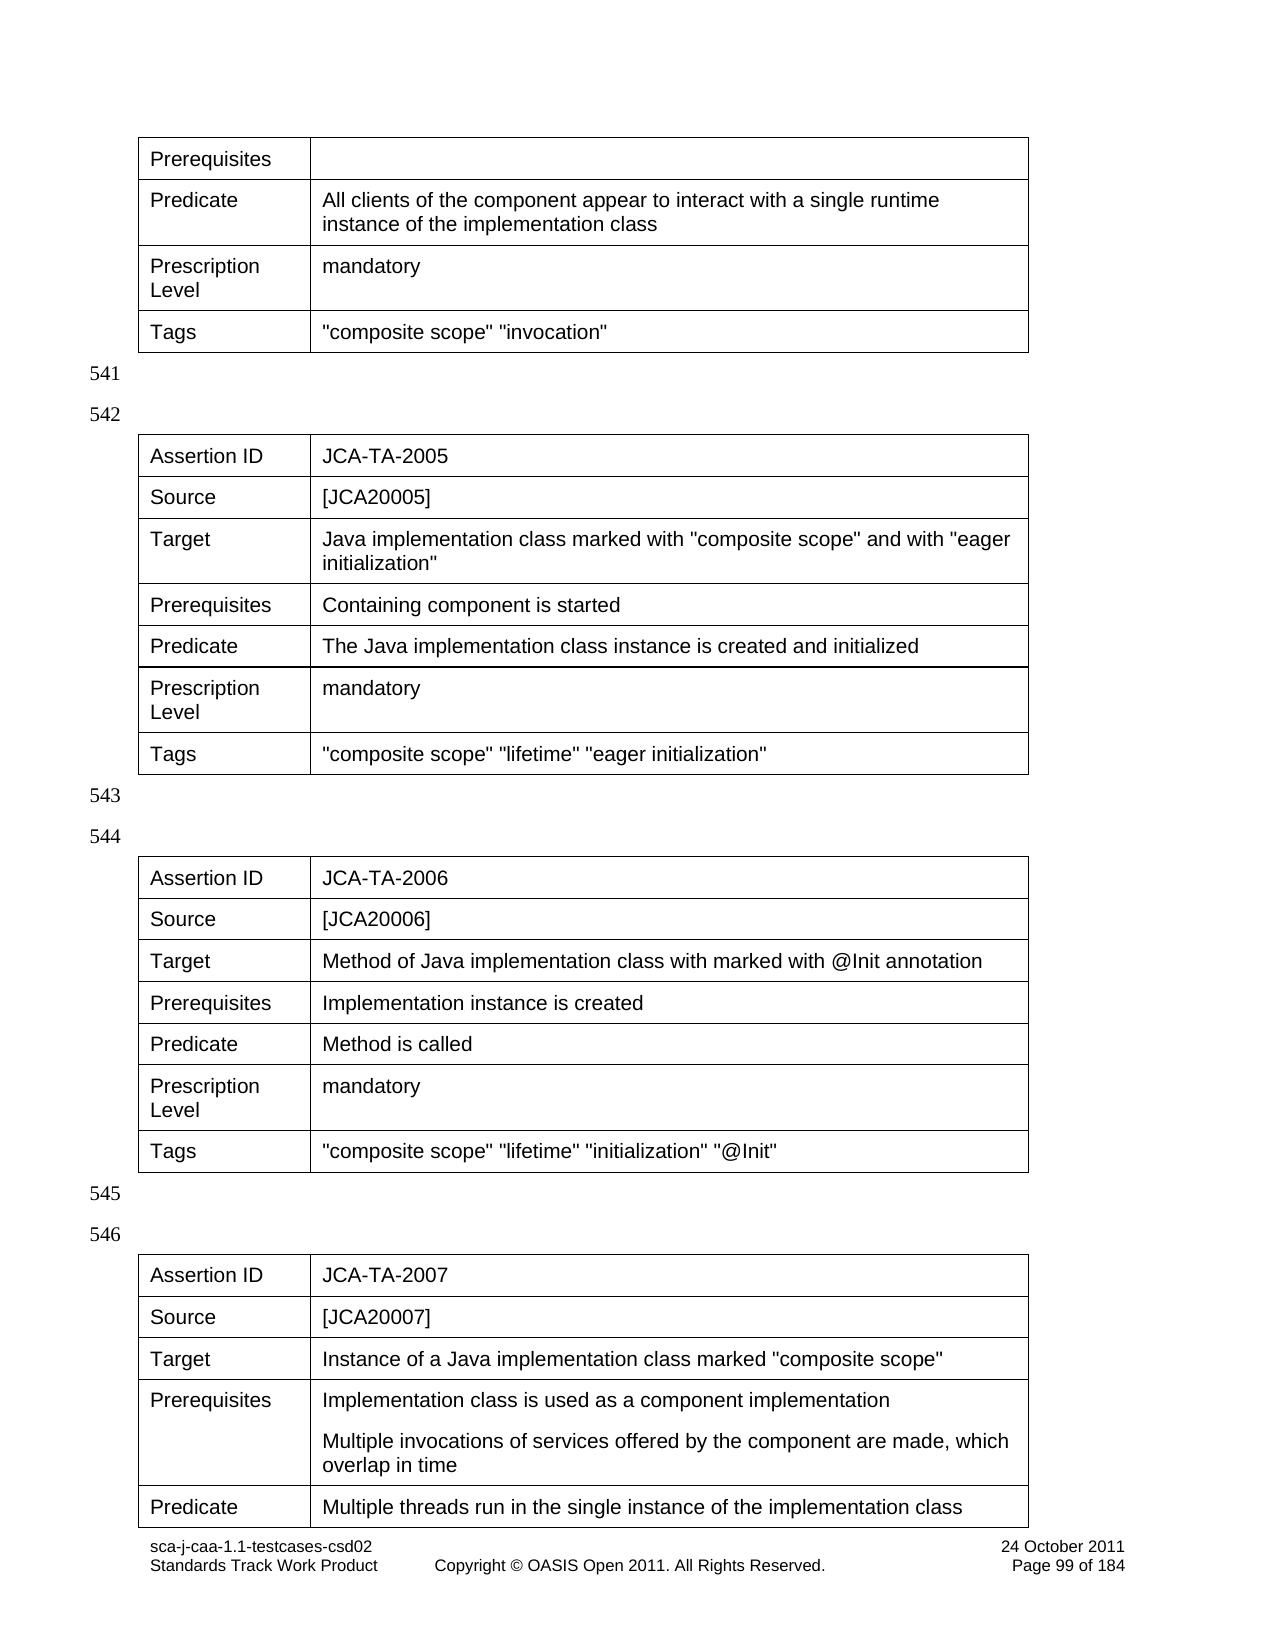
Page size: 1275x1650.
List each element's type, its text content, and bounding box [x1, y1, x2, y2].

table_cell Implementation instance is created [311, 982, 1028, 1023]
table_cell "composite scope" "lifetime" "eager initialization" [311, 733, 1028, 774]
table_header JCA-TA-2007 [311, 1255, 1028, 1296]
table_cell Containing component is started [311, 584, 1028, 625]
table_cell Source [139, 477, 310, 517]
table_cell Tags [139, 733, 310, 774]
table_cell [JCA20005] [311, 477, 1028, 517]
table_cell "composite scope" "lifetime" "initialization" "@Init" [311, 1131, 1028, 1172]
table_cell [JCA20006] [311, 899, 1028, 939]
table_cell Tags [139, 311, 310, 352]
table_header Assertion ID [139, 435, 310, 476]
table_cell Tags [139, 1131, 310, 1172]
table_cell Predicate [139, 1486, 310, 1527]
table_cell The Java implementation class instance is created and initialized [311, 626, 1028, 666]
table_header JCA-TA-2006 [311, 857, 1028, 898]
table_cell Predicate [139, 180, 310, 244]
table_cell Source [139, 1297, 310, 1337]
table_cell Prescription Level [139, 246, 310, 310]
table_cell Prerequisites [139, 138, 310, 179]
table_cell All clients of the component appear to interact with a single runtime instance of the implementation class [311, 180, 1028, 244]
table_cell mandatory [311, 246, 1028, 310]
table_cell Java implementation class marked with "composite scope" and with "eager initialization" [311, 519, 1028, 583]
table_header JCA-TA-2005 [311, 435, 1028, 476]
table_cell mandatory [311, 668, 1028, 732]
table_cell Multiple threads run in the single instance of the implementation class [311, 1486, 1028, 1527]
table_cell Prescription Level [139, 1065, 310, 1130]
table_cell Prerequisites [139, 1380, 310, 1485]
table_cell Prerequisites [139, 584, 310, 625]
table_cell Target [139, 1338, 310, 1379]
table_header Assertion ID [139, 857, 310, 898]
table_cell "composite scope" "invocation" [311, 311, 1028, 352]
table_cell Prerequisites [139, 982, 310, 1023]
table_cell Implementation class is used as a component implementation Multiple invocations of services offered by the component are made, which overlap in time [311, 1380, 1028, 1485]
table_cell Method is called [311, 1024, 1028, 1064]
table_cell Prescription Level [139, 668, 310, 732]
table_cell [311, 138, 1028, 179]
table_header Assertion ID [139, 1255, 310, 1296]
table_cell [JCA20007] [311, 1297, 1028, 1337]
table_cell Predicate [139, 1024, 310, 1064]
table_cell Method of Java implementation class with marked with @Init annotation [311, 940, 1028, 981]
table_cell Source [139, 899, 310, 939]
table_cell Target [139, 519, 310, 583]
table_cell Predicate [139, 626, 310, 666]
table_cell Instance of a Java implementation class marked "composite scope" [311, 1338, 1028, 1379]
table_cell mandatory [311, 1065, 1028, 1130]
table_cell Target [139, 940, 310, 981]
